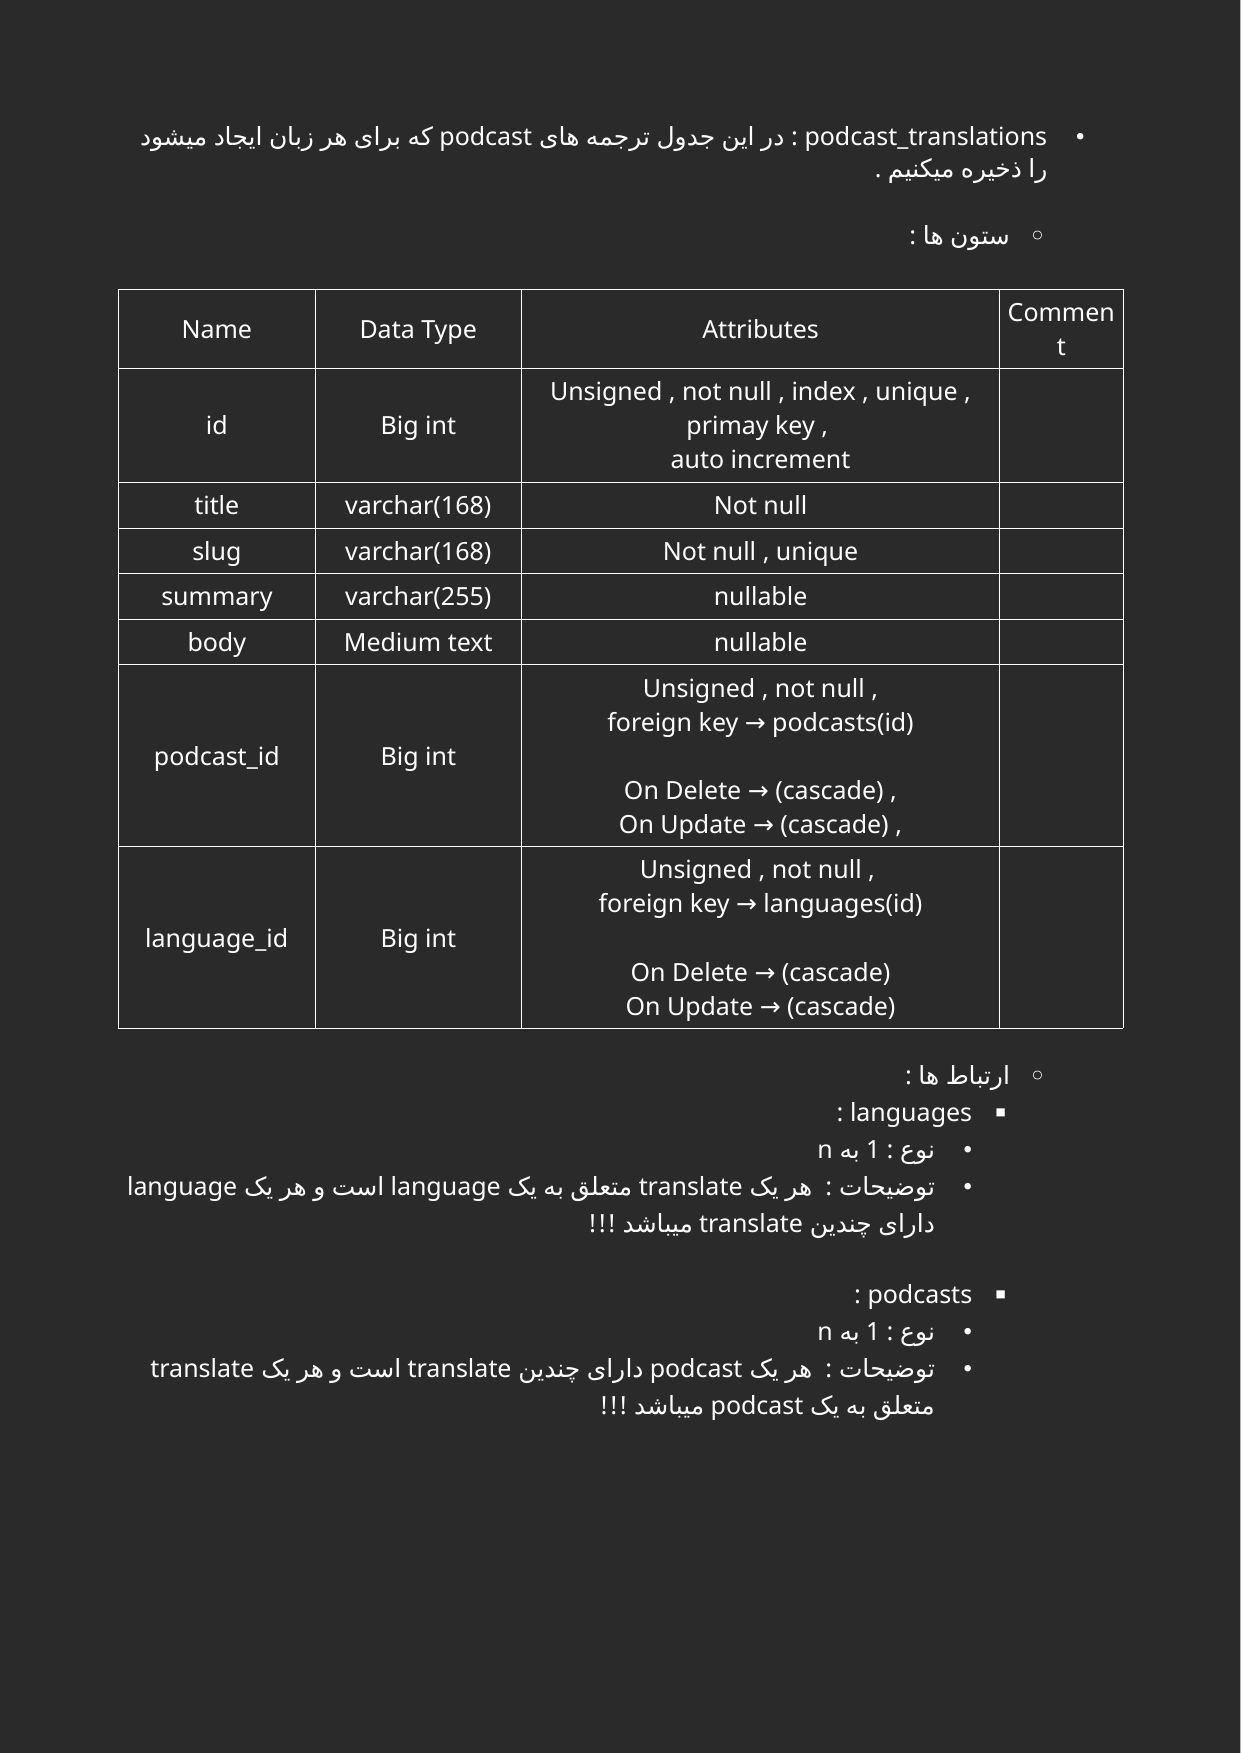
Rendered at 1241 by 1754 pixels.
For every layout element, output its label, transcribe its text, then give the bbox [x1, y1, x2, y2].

list نوع : 1 به n [118, 1314, 972, 1351]
table_header Attributes [522, 290, 999, 368]
table_cell language_id [119, 847, 315, 1028]
table_cell Unsigned , not null , index , unique , primay key , auto increment [522, 369, 999, 482]
list نوع : 1 به n [118, 1132, 972, 1169]
list podcasts : [118, 1277, 1010, 1314]
table_cell Big int [316, 847, 521, 1028]
table_cell body [119, 620, 315, 664]
table_cell [1000, 369, 1123, 482]
table_cell [1000, 483, 1123, 527]
table_cell varchar(168) [316, 529, 521, 573]
table_cell [1000, 665, 1123, 846]
table_cell nullable [522, 574, 999, 619]
list توضیحات : هر یک translate متعلق به یک language است و هر یک language دارای چندین translate میباشد !!! [118, 1169, 972, 1243]
table_cell summary [119, 574, 315, 619]
table_cell varchar(168) [316, 483, 521, 527]
table_cell Not null , unique [522, 529, 999, 573]
table_cell Unsigned , not null , foreign key → podcasts(id) On Delete → (cascade) , On Update → (cascade) , [522, 665, 999, 846]
list ستون ها :‌ [118, 222, 1047, 254]
table_cell Unsigned , not null , foreign key → languages(id) On Delete → (cascade) On Update → (cascade) [522, 847, 999, 1028]
table_header Data Type [316, 290, 521, 368]
table_header Name [119, 290, 315, 368]
table_cell podcast_id [119, 665, 315, 846]
list ارتباط ها :‌ [118, 1062, 1047, 1095]
list languages : [118, 1095, 1010, 1132]
table_header Comment [1000, 290, 1123, 368]
table_cell title [119, 483, 315, 527]
table_cell slug [119, 529, 315, 573]
table_cell Medium text [316, 620, 521, 664]
table_cell [1000, 847, 1123, 1028]
table_cell Big int [316, 369, 521, 482]
table_cell nullable [522, 620, 999, 664]
table_cell [1000, 574, 1123, 619]
table_cell varchar(255) [316, 574, 521, 619]
table_cell [1000, 620, 1123, 664]
table_cell Not null [522, 483, 999, 527]
table_cell id [119, 369, 315, 482]
list podcast_translations : در این جدول ترجمه های podcast که برای هر زبان ایجاد میشود را ذخیره میکنیم . [118, 118, 1085, 188]
table_cell Big int [316, 665, 521, 846]
table_cell [1000, 529, 1123, 573]
list توضیحات : هر یک podcast دارای چندین translate است و هر یک translate متعلق به یک podcast میباشد !!! [118, 1351, 972, 1425]
